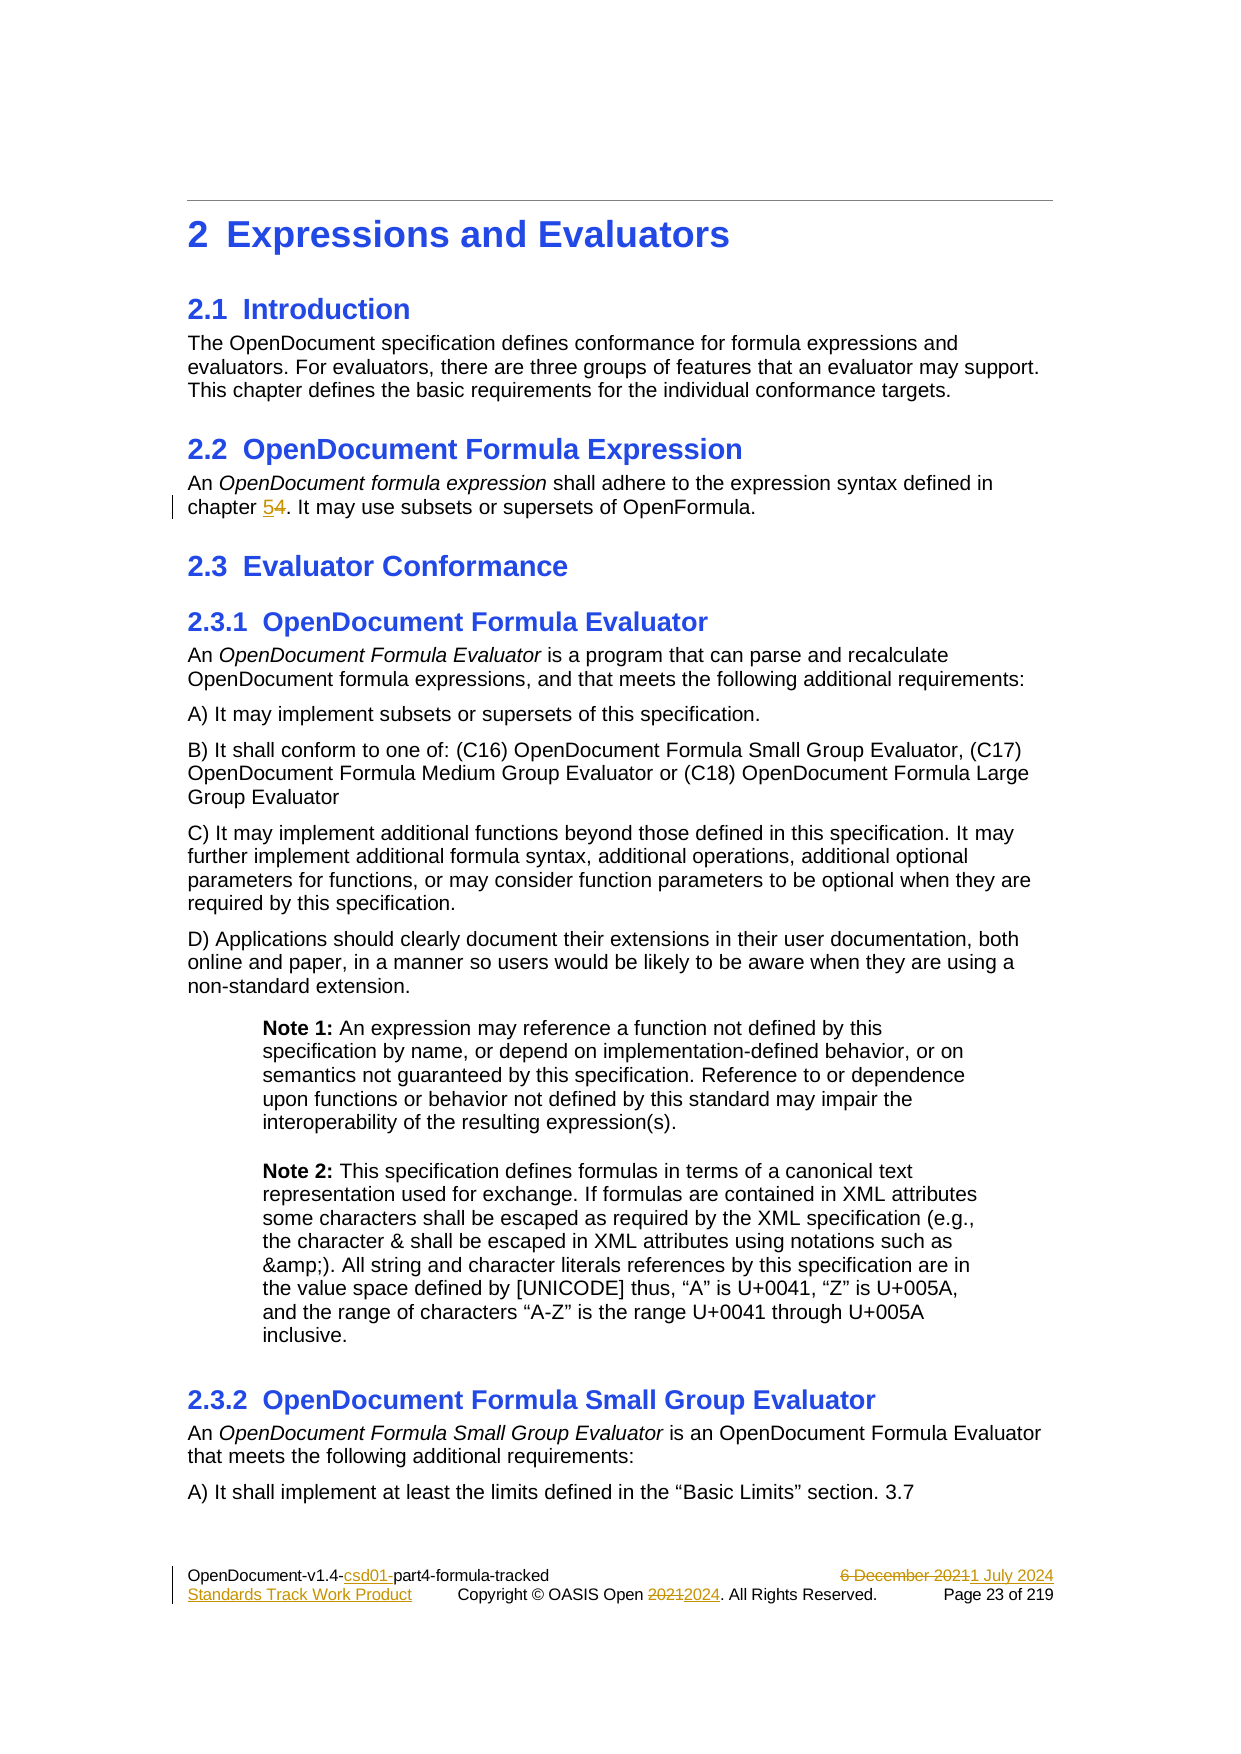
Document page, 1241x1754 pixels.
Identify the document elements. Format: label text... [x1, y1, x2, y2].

subtitle Expressions and Evaluators [187, 201, 1053, 256]
subtitle Evaluator Conformance [187, 550, 1053, 582]
subtitle OpenDocument Formula Small Group Evaluator [187, 1385, 1053, 1415]
list It shall conform to one of: (C16) OpenDocument Formula Small Group Evaluator, (C17) OpenDocument Formula Medium Group Evaluator or (C18) OpenDocument Formula Large Group Evaluator [187, 738, 1053, 809]
text An OpenDocument Formula Evaluator is a program that can parse and recalculate OpenDocument formula expressions, and that meets the following additional requirements: [187, 643, 1053, 691]
list It shall implement at least the limits defined in the “Basic Limits” section. 3.7 [187, 1480, 1053, 1504]
text An OpenDocument formula expression shall adhere to the expression syntax defined in chapter 5. It may use subsets or supersets of OpenFormula. [187, 472, 1053, 519]
text Note 2: This specification defines formulas in terms of a canonical text representation used for exchange. If formulas are contained in XML attributes some characters shall be escaped as required by the XML specification (e.g., the character & shall be escaped in XML attributes using notations such as &amp;). All string and character literals references by this specification are in the value space defined by [UNICODE] thus, “A” is U+0041, “Z” is U+005A, and the range of characters “A-Z” is the range U+0041 through U+005A inclusive. [262, 1159, 978, 1347]
list It may implement additional functions beyond those defined in this specification. It may further implement additional formula syntax, additional operations, additional optional parameters for functions, or may consider function parameters to be optional when they are required by this specification. [187, 821, 1053, 915]
list Applications should clearly document their extensions in their user documentation, both online and paper, in a manner so users would be likely to be aware when they are using a non-standard extension. [187, 927, 1053, 998]
text The OpenDocument specification defines conformance for formula expressions and evaluators. For evaluators, there are three groups of features that an evaluator may support. This chapter defines the basic requirements for the individual conformance targets. [187, 332, 1053, 402]
list It may implement subsets or supersets of this specification. [187, 703, 1053, 726]
subtitle OpenDocument Formula Expression [187, 433, 1053, 466]
subtitle Introduction [187, 293, 1053, 326]
text Note 1: An expression may reference a function not defined by this specification by name, or depend on implementation-defined behavior, or on semantics not guaranteed by this specification. Reference to or dependence upon functions or behavior not defined by this standard may impair the interoperability of the resulting expression(s). [262, 1016, 978, 1134]
subtitle OpenDocument Formula Evaluator [187, 607, 1053, 637]
text An OpenDocument Formula Small Group Evaluator is an OpenDocument Formula Evaluator that meets the following additional requirements: [187, 1421, 1053, 1468]
